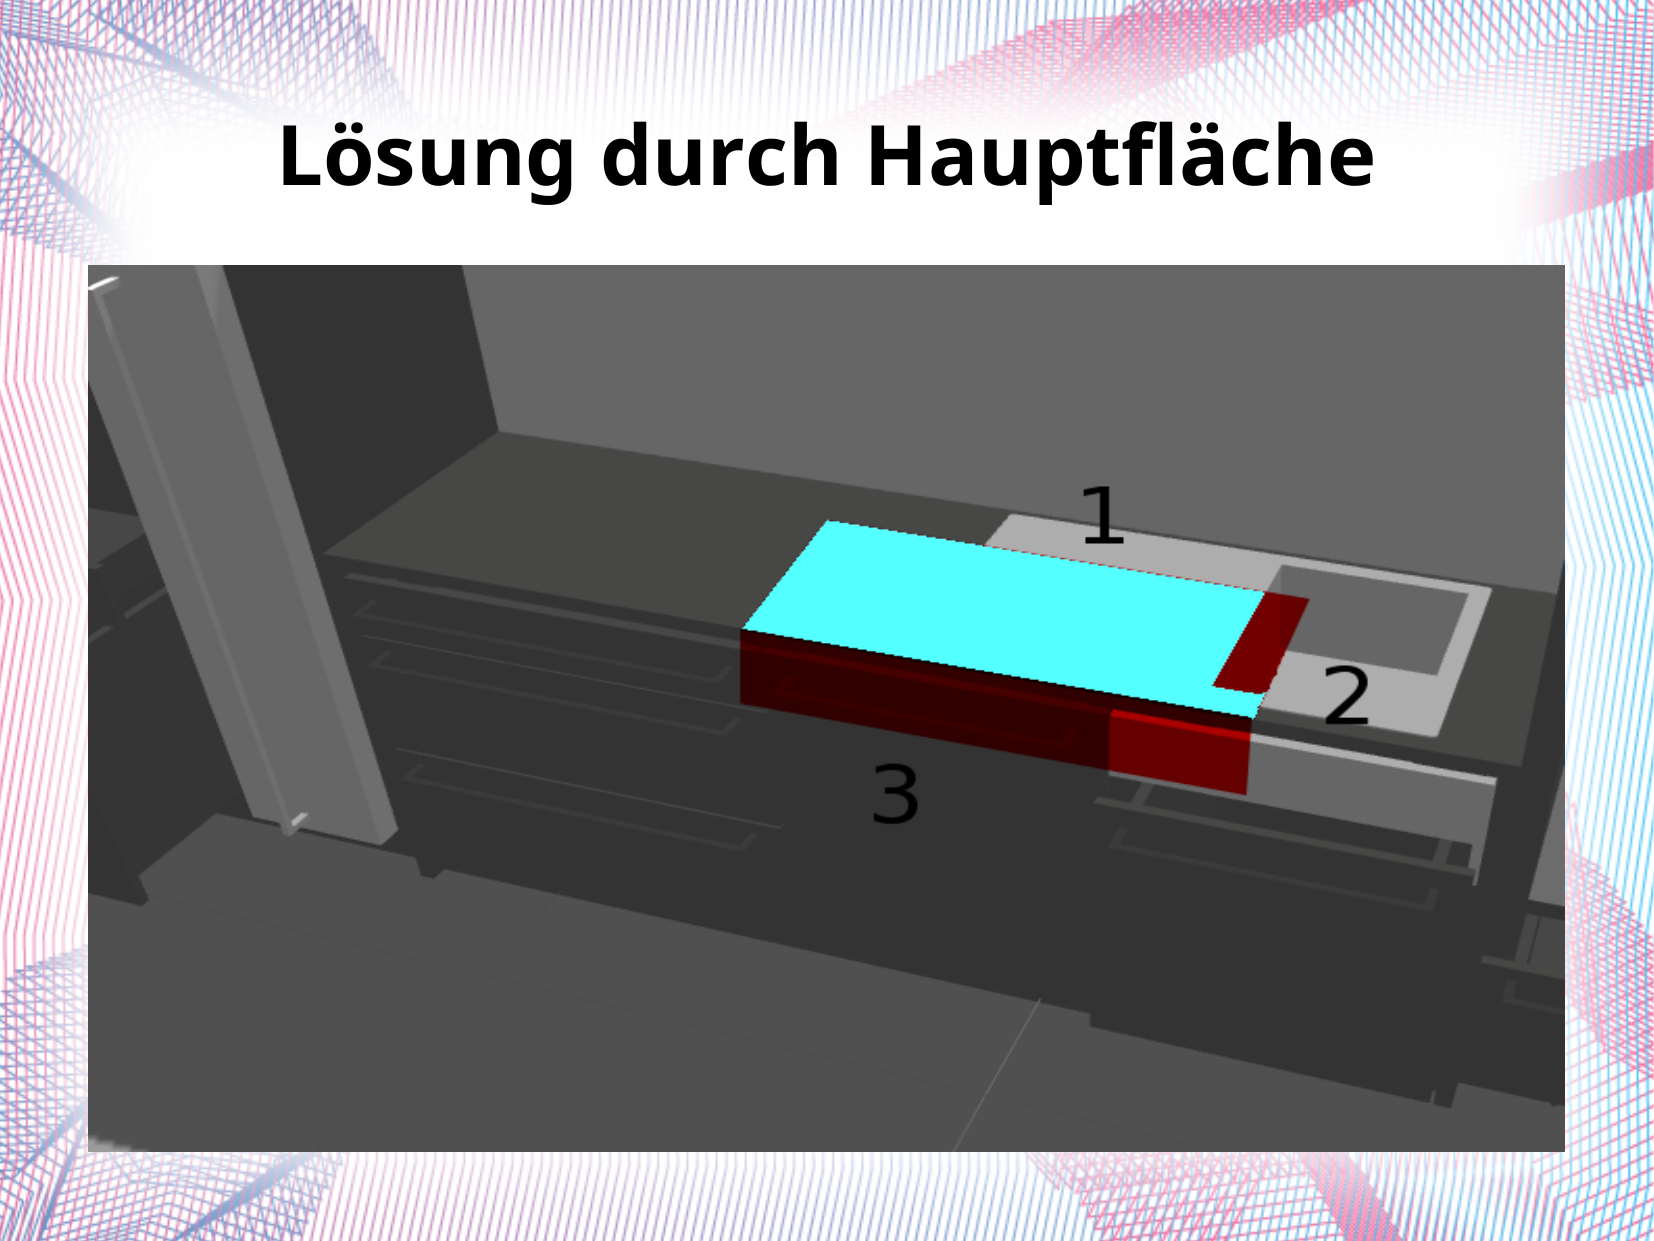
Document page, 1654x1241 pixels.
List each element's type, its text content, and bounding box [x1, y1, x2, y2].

title Lösung durch Hauptfläche [82, 49, 1571, 257]
picture [0, 0, 1654, 1241]
